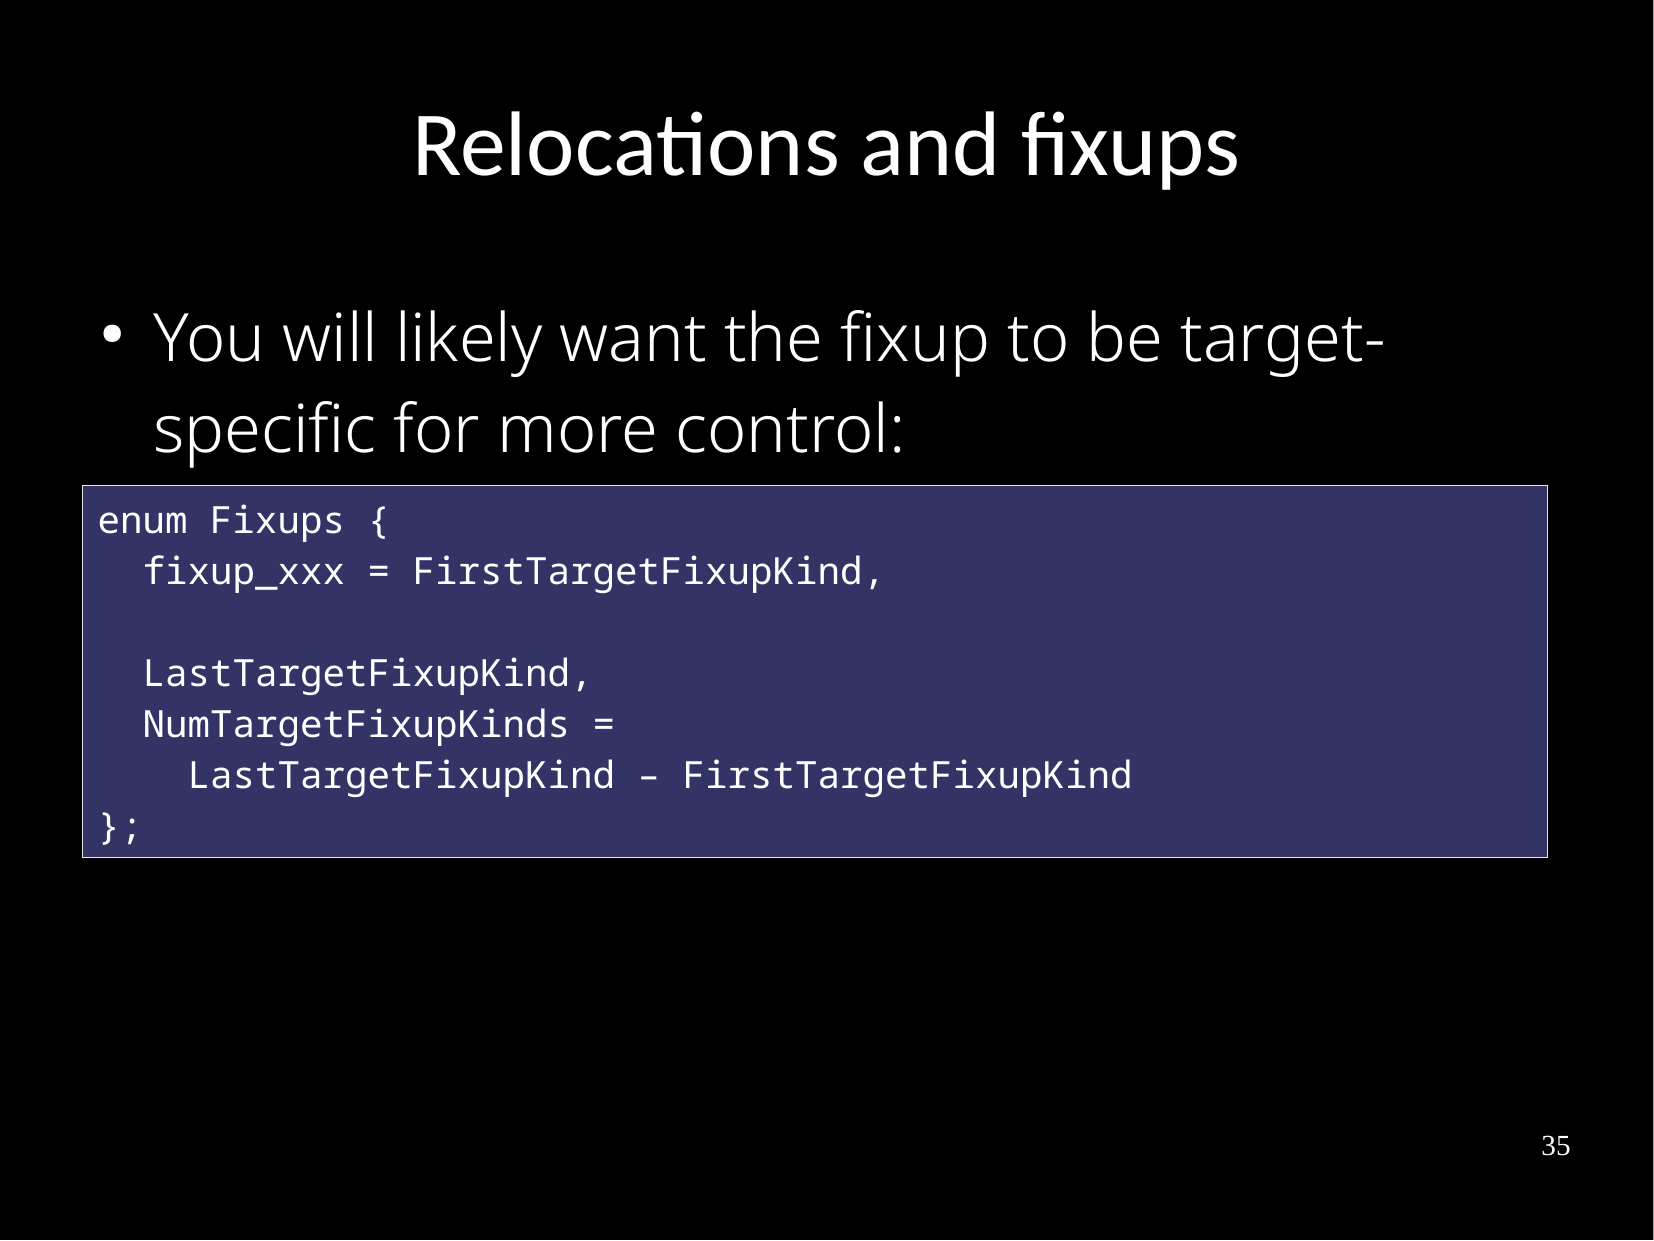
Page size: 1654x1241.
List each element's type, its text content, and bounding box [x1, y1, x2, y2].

title Relocations and fixups [82, 49, 1571, 257]
list You will likely want the fixup to be target-specific for more control: [82, 290, 1571, 1170]
text_box enum Fixups { fixup_xxx = FirstTargetFixupKind, LastTargetFixupKind, NumTargetFixupKinds = LastTargetFixupKind – FirstTargetFixupKind }; [82, 485, 1548, 806]
